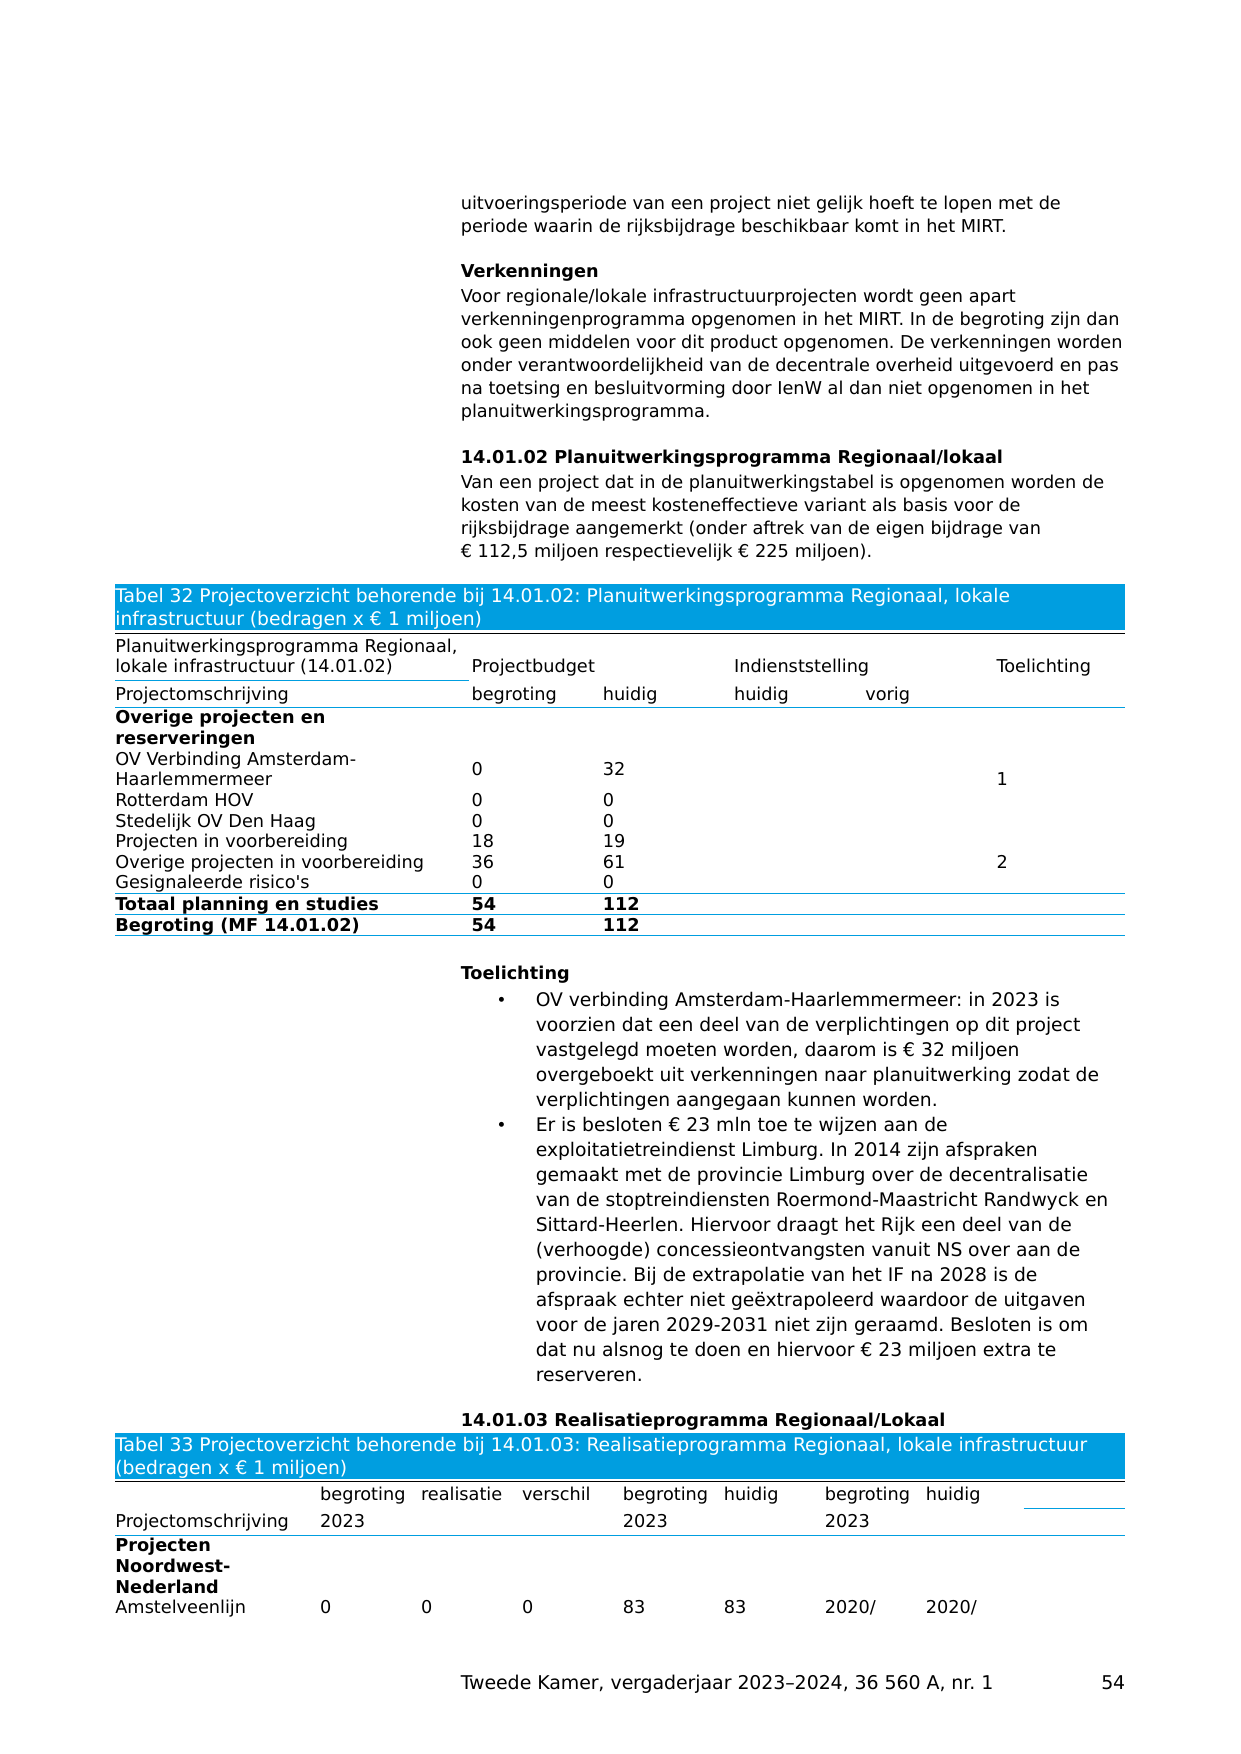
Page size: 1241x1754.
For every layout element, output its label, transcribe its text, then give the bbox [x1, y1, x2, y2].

table_cell [469, 708, 600, 749]
table_cell [731, 749, 862, 790]
table_cell [721, 1508, 822, 1535]
table_cell [994, 680, 1125, 707]
table_cell [418, 1536, 519, 1597]
table_cell [418, 1508, 519, 1535]
list Er is besloten € 23 mln toe te wijzen aan de exploitatietreindienst Limburg. In 2014 zijn afspraken gemaakt met de provincie Limburg over de decentralisatie van de stoptreindiensten Roermond-Maastricht Randwyck en Sittard-Heerlen. Hiervoor draagt het Rijk een deel van de (verhoogde) concessieontvangsten vanuit NS over aan de provincie. Bij de extrapolatie van het IF na 2028 is de afspraak echter niet geëxtrapoleerd waardoor de uitgaven voor de jaren 2029-2031 niet zijn geraamd. Besloten is om dat nu alsnog te doen en hiervoor € 23 miljoen extra te reserveren. [498, 1111, 1125, 1386]
table_cell [862, 873, 993, 893]
table_cell [862, 708, 993, 749]
table_cell 1 [994, 749, 1125, 790]
text 14.01.02 Planuitwerkingsprogramma Regionaal/lokaal [461, 445, 1125, 468]
table_cell begroting [822, 1482, 923, 1508]
table_cell Projecten in voorbereiding [115, 831, 468, 852]
table_cell OV Verbinding Amsterdam-Haarlemmermeer [115, 749, 468, 790]
table_cell [862, 894, 993, 914]
table_cell 0 [418, 1597, 519, 1618]
table_cell [862, 749, 993, 790]
table_cell 61 [600, 852, 731, 872]
table_cell huidig [600, 680, 731, 707]
table_cell [994, 894, 1125, 914]
table_cell Overige projecten en reserveringen [115, 708, 468, 749]
table_cell [731, 915, 862, 935]
table_cell [1024, 1509, 1125, 1535]
table_cell 54 [469, 915, 600, 935]
table_cell [731, 708, 862, 749]
table_cell [620, 1536, 721, 1597]
table_cell [994, 790, 1125, 811]
table_cell begroting [620, 1482, 721, 1508]
table_cell 0 [469, 790, 600, 811]
table_cell 0 [469, 873, 600, 893]
table_cell [862, 915, 993, 935]
text Van een project dat in de planuitwerkingstabel is opgenomen worden de kosten van de meest kosteneffectieve variant als basis voor de rijksbijdrage aangemerkt (onder aftrek van de eigen bijdrage van € 112,5 miljoen respectievelijk € 225 miljoen). [461, 470, 1125, 562]
table_cell 0 [600, 811, 731, 831]
table_cell [822, 1536, 923, 1597]
table_cell [994, 873, 1125, 893]
table_cell begroting [317, 1482, 418, 1508]
table_cell [115, 1482, 317, 1508]
table_cell 0 [600, 873, 731, 893]
table_cell Rotterdam HOV [115, 790, 468, 811]
table_cell [994, 915, 1125, 935]
table_cell 18 [469, 831, 600, 852]
table_cell Totaal planning en studies [115, 894, 468, 914]
table_cell [731, 873, 862, 893]
table_cell [862, 852, 993, 872]
table_cell [994, 811, 1125, 831]
text Verkenningen [461, 259, 1125, 282]
table_cell 112 [600, 894, 731, 914]
table_cell 0 [519, 1597, 620, 1618]
table_cell [862, 831, 993, 852]
table_cell [519, 1508, 620, 1535]
table_cell Stedelijk OV Den Haag [115, 811, 468, 831]
table_cell 19 [600, 831, 731, 852]
table_cell begroting [469, 680, 600, 707]
table_cell [731, 852, 862, 872]
table_cell 112 [600, 915, 731, 935]
table_cell [1024, 1536, 1125, 1597]
table_cell [731, 790, 862, 811]
table_cell realisatie [418, 1482, 519, 1508]
table_cell [1024, 1597, 1125, 1618]
table_cell Amstelveenlijn [115, 1597, 317, 1618]
table_cell Projectomschrijving [115, 1508, 317, 1535]
table_cell 0 [600, 790, 731, 811]
table_cell Overige projecten in voorbereiding [115, 852, 468, 872]
table_cell huidig [923, 1482, 1023, 1508]
table_cell huidig [721, 1482, 822, 1508]
table_cell 0 [469, 749, 600, 790]
table_cell [923, 1536, 1023, 1597]
table_cell 0 [469, 811, 600, 831]
table_cell Planuitwerkingsprogramma Regionaal, lokale infrastructuur (14.01.02) [115, 634, 468, 680]
table_cell huidig [731, 680, 862, 707]
table_cell 2 [994, 852, 1125, 872]
table_cell [923, 1508, 1023, 1535]
table_cell Projecten Noordwest-Nederland [115, 1536, 317, 1597]
table_cell 36 [469, 852, 600, 872]
list OV verbinding Amsterdam-Haarlemmermeer: in 2023 is voorzien dat een deel van de verplichtingen op dit project vastgelegd moeten worden, daarom is € 32 miljoen overgeboekt uit verkenningen naar planuitwerking zodat de verplichtingen aangegaan kunnen worden. [498, 986, 1125, 1111]
table_cell Projectomschrijving [115, 681, 468, 707]
table_cell [317, 1536, 418, 1597]
table_cell Begroting (MF 14.01.02) [115, 915, 468, 935]
table_cell 83 [620, 1597, 721, 1618]
table_cell 2023 [317, 1508, 418, 1535]
table_cell Gesignaleerde risico's [115, 873, 468, 893]
table_cell 2023 [620, 1508, 721, 1535]
table_cell 32 [600, 749, 731, 790]
table_cell verschil [519, 1482, 620, 1508]
table_cell [994, 831, 1125, 852]
table_cell 54 [469, 894, 600, 914]
table_cell 2020/ [923, 1597, 1023, 1618]
table_cell [600, 708, 731, 749]
table_cell 83 [721, 1597, 822, 1618]
table_cell Indienststelling [731, 634, 993, 680]
table_cell [731, 894, 862, 914]
text 14.01.03 Realisatieprogramma Regionaal/Lokaal [461, 1408, 1125, 1431]
table_cell [519, 1536, 620, 1597]
table_cell Toelichting [994, 634, 1125, 680]
table_cell [862, 790, 993, 811]
table_cell [731, 811, 862, 831]
table_cell 2023 [822, 1508, 923, 1535]
text Toelichting [461, 961, 1125, 984]
table_cell [862, 811, 993, 831]
table_cell [1024, 1482, 1125, 1508]
table_cell [994, 708, 1125, 749]
table_cell 2020/ [822, 1597, 923, 1618]
text Voor regionale/lokale infrastructuurprojecten wordt geen apart verkenningenprogramma opgenomen in het MIRT. In de begroting zijn dan ook geen middelen voor dit product opgenomen. De verkenningen worden onder verantwoordelijkheid van de decentrale overheid uitgevoerd en pas na toetsing en besluitvorming door IenW al dan niet opgenomen in het planuitwerkingsprogramma. [461, 284, 1125, 422]
table_cell Projectbudget [469, 634, 731, 680]
table_cell vorig [862, 680, 993, 707]
table_cell [731, 831, 862, 852]
table_cell 0 [317, 1597, 418, 1618]
text uitvoeringsperiode van een project niet gelijk hoeft te lopen met de periode waarin de rijksbijdrage beschikbaar komt in het MIRT. [461, 191, 1125, 237]
table_cell [721, 1536, 822, 1597]
